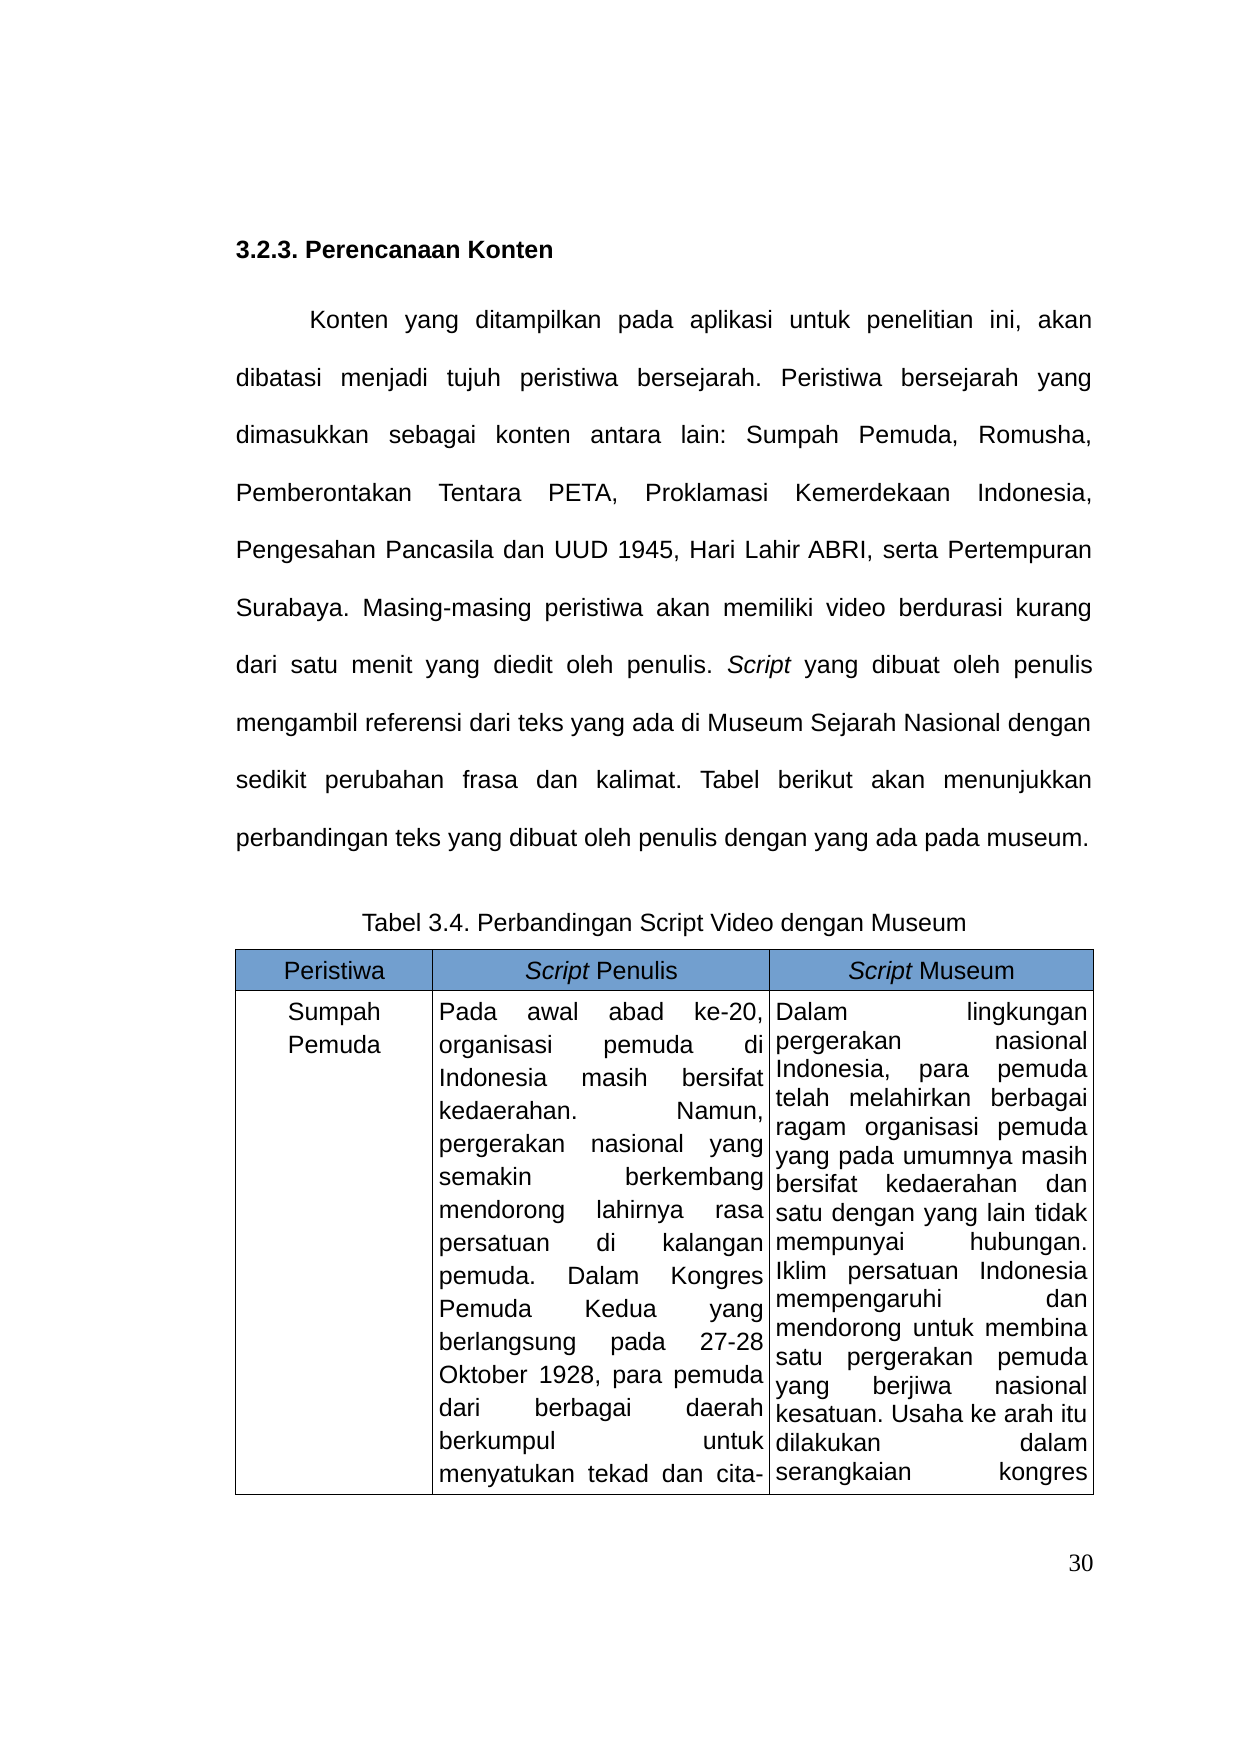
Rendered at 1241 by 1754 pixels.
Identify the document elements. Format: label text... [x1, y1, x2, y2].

table_cell Sumpah Pemuda [236, 991, 432, 1494]
table_header Script Penulis [433, 950, 769, 990]
table_cell Dalam lingkungan pergerakan nasional Indonesia, para pemuda telah melahirkan berbagai ragam organisasi pemuda yang pada umumnya masih bersifat kedaerahan dan satu dengan yang lain tidak mempunyai hubungan. Iklim persatuan Indonesia mempengaruhi dan mendorong untuk membina satu pergerakan pemuda yang berjiwa nasional kesatuan. Usaha ke arah itu dilakukan dalam serangkaian kongres [770, 991, 1093, 1494]
table_cell Pada awal abad ke-20, organisasi pemuda di Indonesia masih bersifat kedaerahan. Namun, pergerakan nasional yang semakin berkembang mendorong lahirnya rasa persatuan di kalangan pemuda. Dalam Kongres Pemuda Kedua yang berlangsung pada 27-28 Oktober 1928, para pemuda dari berbagai daerah berkumpul untuk menyatukan tekad dan cita- [433, 991, 769, 1494]
subtitle 3.2.3. Perencanaan Konten [236, 236, 1093, 264]
text Tabel 3.4. Perbandingan Script Video dengan Museum [236, 908, 1093, 936]
table_header Peristiwa [236, 950, 432, 990]
table_header Script Museum [770, 950, 1093, 990]
text Konten yang ditampilkan pada aplikasi untuk penelitian ini, akan dibatasi menjadi tujuh peristiwa bersejarah. Peristiwa bersejarah yang dimasukkan sebagai konten antara lain: Sumpah Pemuda, Romusha, Pemberontakan Tentara PETA, Proklamasi Kemerdekaan Indonesia, Pengesahan Pancasila dan UUD 1945, Hari Lahir ABRI, serta Pertempuran Surabaya. Masing-masing peristiwa akan memiliki video berdurasi kurang dari satu menit yang diedit oleh penulis. Script yang dibuat oleh penulis mengambil referensi dari teks yang ada di Museum Sejarah Nasional dengan sedikit perubahan frasa dan kalimat. Tabel berikut akan menunjukkan perbandingan teks yang dibuat oleh penulis dengan yang ada pada museum. [236, 306, 1093, 852]
